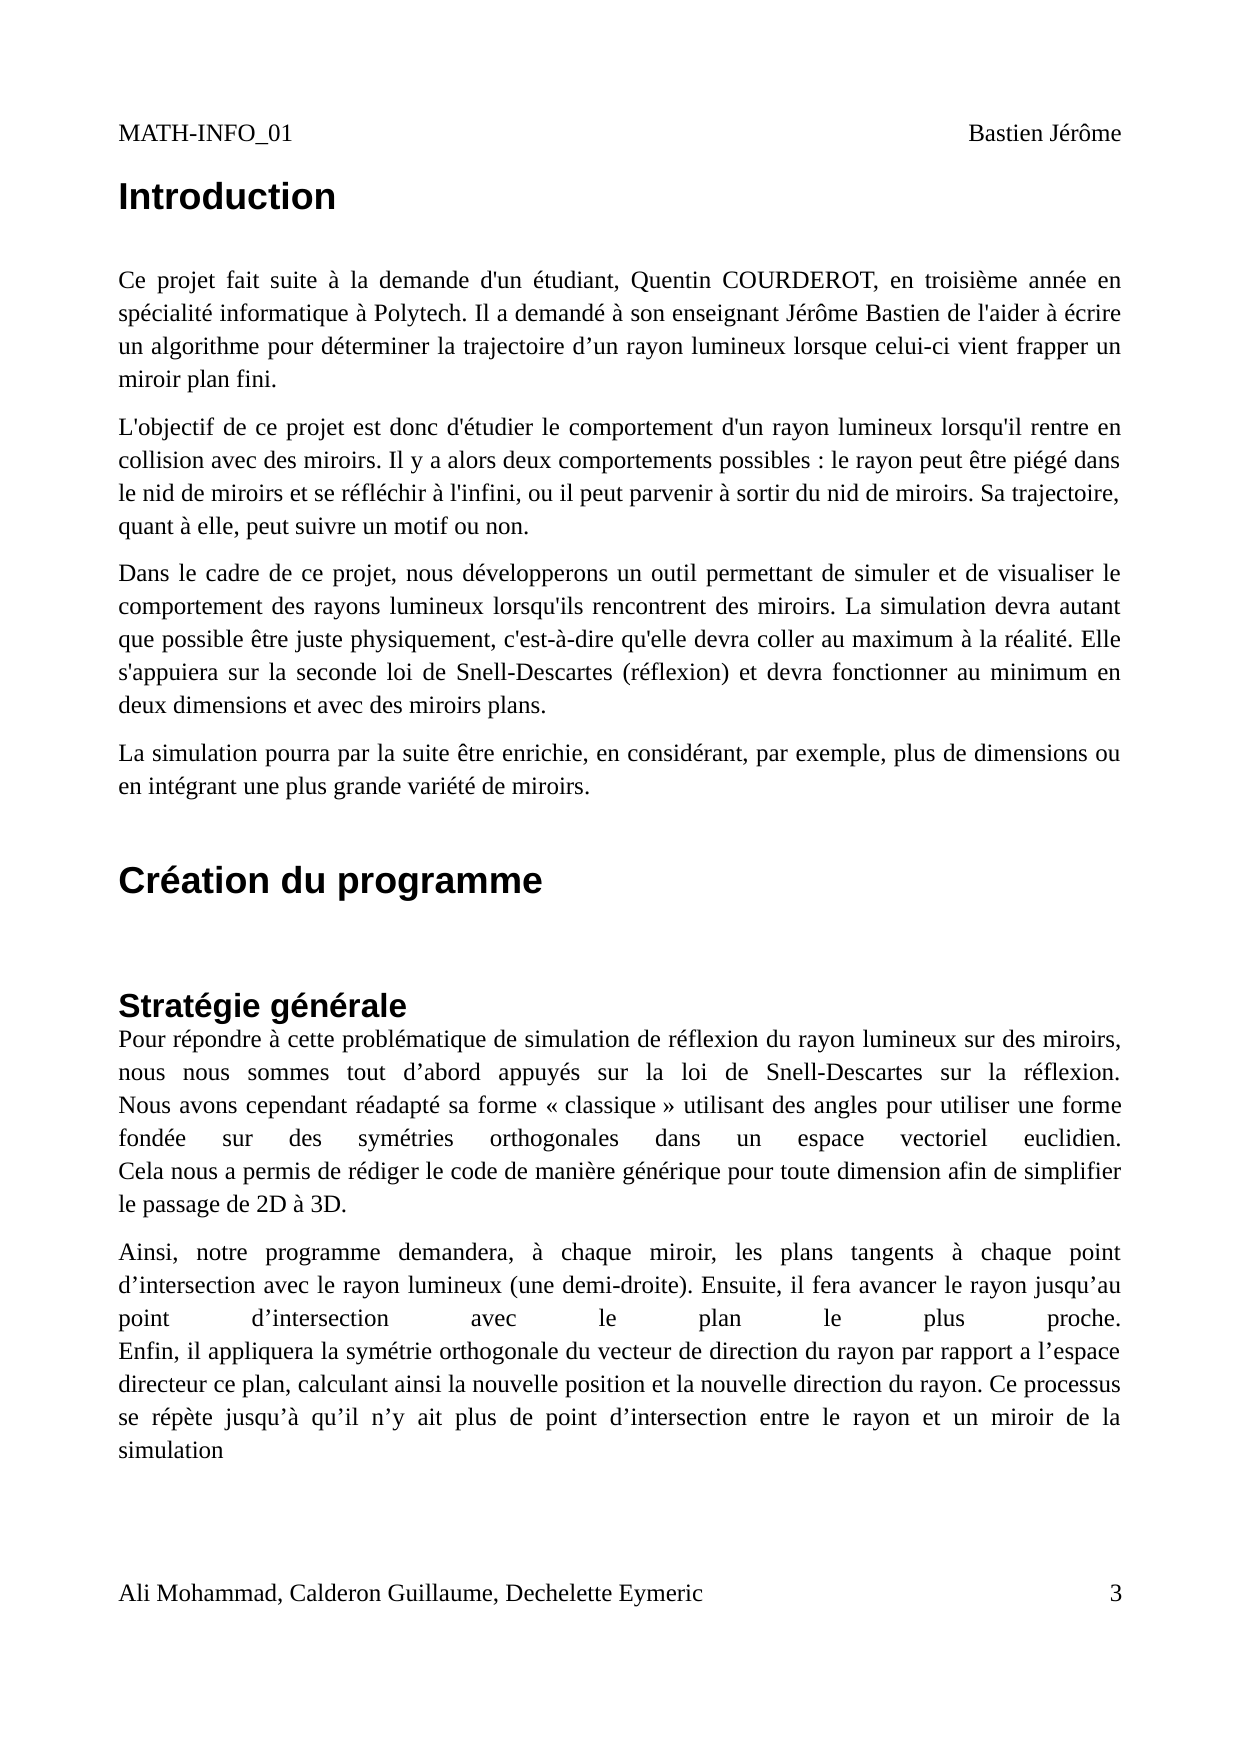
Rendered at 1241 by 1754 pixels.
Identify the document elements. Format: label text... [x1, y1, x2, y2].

subtitle Stratégie générale [118, 986, 1122, 1024]
subtitle Création du programme [118, 858, 1122, 901]
text La simulation pourra par la suite être enrichie, en considérant, par exemple, plus de dimensions ou en intégrant une plus grande variété de miroirs. [118, 738, 1122, 800]
text L'objectif de ce projet est donc d'étudier le comportement d'un rayon lumineux lorsqu'il rentre en collision avec des miroirs. Il y a alors deux comportements possibles : le rayon peut être piégé dans le nid de miroirs et se réfléchir à l'infini, ou il peut parvenir à sortir du nid de miroirs. Sa trajectoire, quant à elle, peut suivre un motif ou non. [118, 412, 1122, 539]
text Dans le cadre de ce projet, nous développerons un outil permettant de simuler et de visualiser le comportement des rayons lumineux lorsqu'ils rencontrent des miroirs. La simulation devra autant que possible être juste physiquement, c'est-à-dire qu'elle devra coller au maximum à la réalité. Elle s'appuiera sur la seconde loi de Snell-Descartes (réflexion) et devra fonctionner au minimum en deux dimensions et avec des miroirs plans. [118, 558, 1122, 719]
text Pour répondre à cette problématique de simulation de réflexion du rayon lumineux sur des miroirs, nous nous sommes tout d’abord appuyés sur la loi de Snell-Descartes sur la réflexion. Nous avons cependant réadapté sa forme « classique » utilisant des angles pour utiliser une forme fondée sur des symétries orthogonales dans un espace vectoriel euclidien. Cela nous a permis de rédiger le code de manière générique pour toute dimension afin de simplifier le passage de 2D à 3D. [118, 1024, 1122, 1218]
subtitle Introduction [118, 174, 1122, 217]
text Ainsi, notre programme demandera, à chaque miroir, les plans tangents à chaque point d’intersection avec le rayon lumineux (une demi-droite). Ensuite, il fera avancer le rayon jusqu’au point d’intersection avec le plan le plus proche. Enfin, il appliquera la symétrie orthogonale du vecteur de direction du rayon par rapport a l’espace directeur ce plan, calculant ainsi la nouvelle position et la nouvelle direction du rayon. Ce processus se répète jusqu’à qu’il n’y ait plus de point d’intersection entre le rayon et un miroir de la simulation [118, 1237, 1122, 1464]
text Ce projet fait suite à la demande d'un étudiant, Quentin COURDEROT, en troisième année en spécialité informatique à Polytech. Il a demandé à son enseignant Jérôme Bastien de l'aider à écrire un algorithme pour déterminer la trajectoire d’un rayon lumineux lorsque celui-ci vient frapper un miroir plan fini. [118, 265, 1122, 393]
